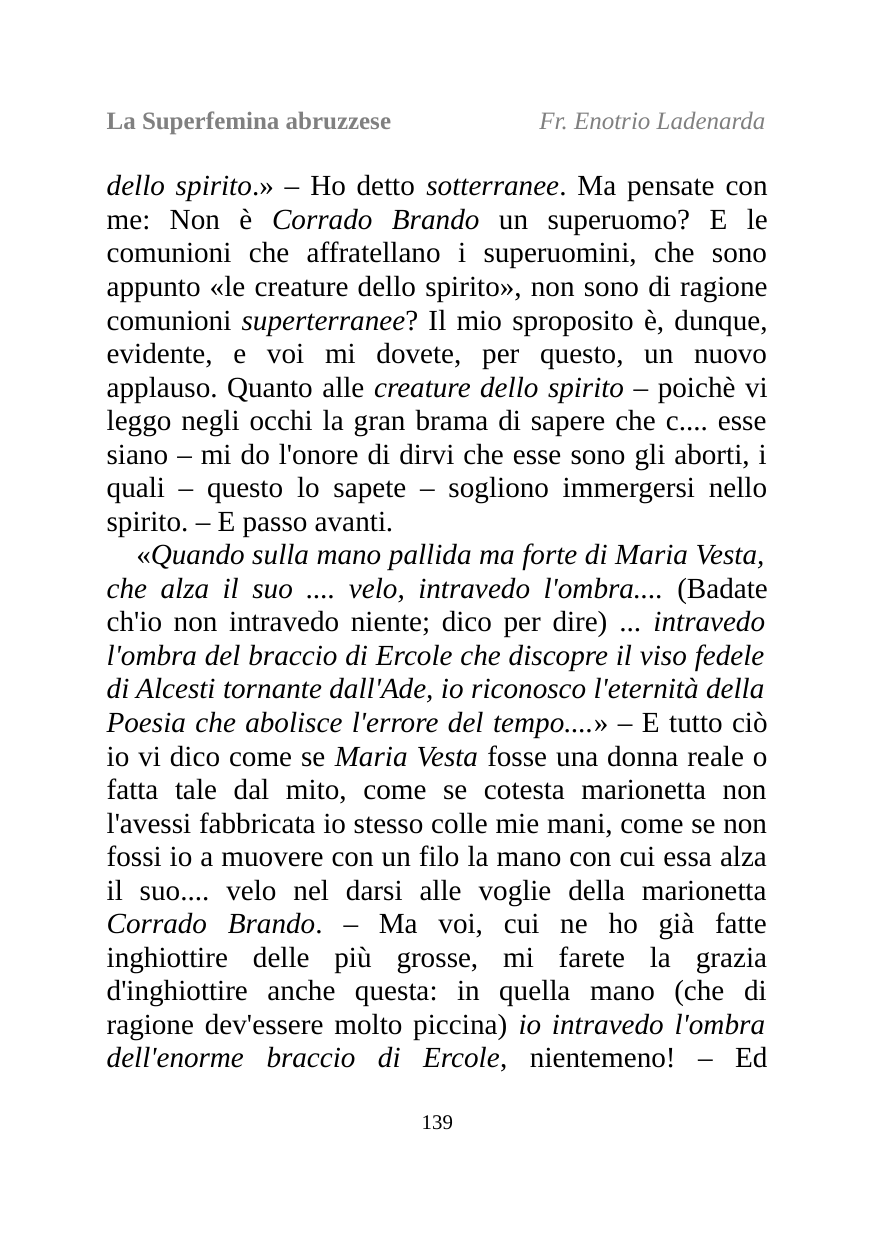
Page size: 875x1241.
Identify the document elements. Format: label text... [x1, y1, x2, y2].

text «Quando sulla mano pallida ma forte di Maria Vesta, che alza il suo .... velo, intravedo l'ombra.... (Badate ch'io non intravedo niente; dico per dire) ... intravedo l'ombra del braccio di Ercole che discopre il viso fedele di Alcesti tornante dall'Ade, io riconosco l'eternità della Poesia che abolisce l'errore del tempo....» – E tutto ciò io vi dico come se Maria Vesta fosse una donna reale o fatta tale dal mito, come se cotesta marionetta non l'avessi fabbricata io stesso colle mie mani, come se non fossi io a muovere con un filo la mano con cui essa alza il suo.... velo nel darsi alle voglie della marionetta Corrado Brando. – Ma voi, cui ne ho già fatte inghiottire delle più grosse, mi farete la grazia d'inghiottire anche questa: in quella mano (che di ragione dev'essere molto piccina) io intravedo l'ombra dell'enorme braccio di Ercole, nientemeno! – Ed [106, 537, 768, 1074]
text dello spirito.» – Ho detto sotterranee. Ma pensate con me: Non è Corrado Brando un superuomo? E le comunioni che affratellano i superuomini, che sono appunto «le creature dello spirito», non sono di ragione comunioni superterranee? Il mio sproposito è, dunque, evidente, e voi mi dovete, per questo, un nuovo applauso. Quanto alle creature dello spirito – poichè vi leggo negli occhi la gran brama di sapere che c.... esse siano – mi do l'onore di dirvi che esse sono gli aborti, i quali – questo lo sapete – sogliono immergersi nello spirito. – E passo avanti. [106, 168, 768, 537]
